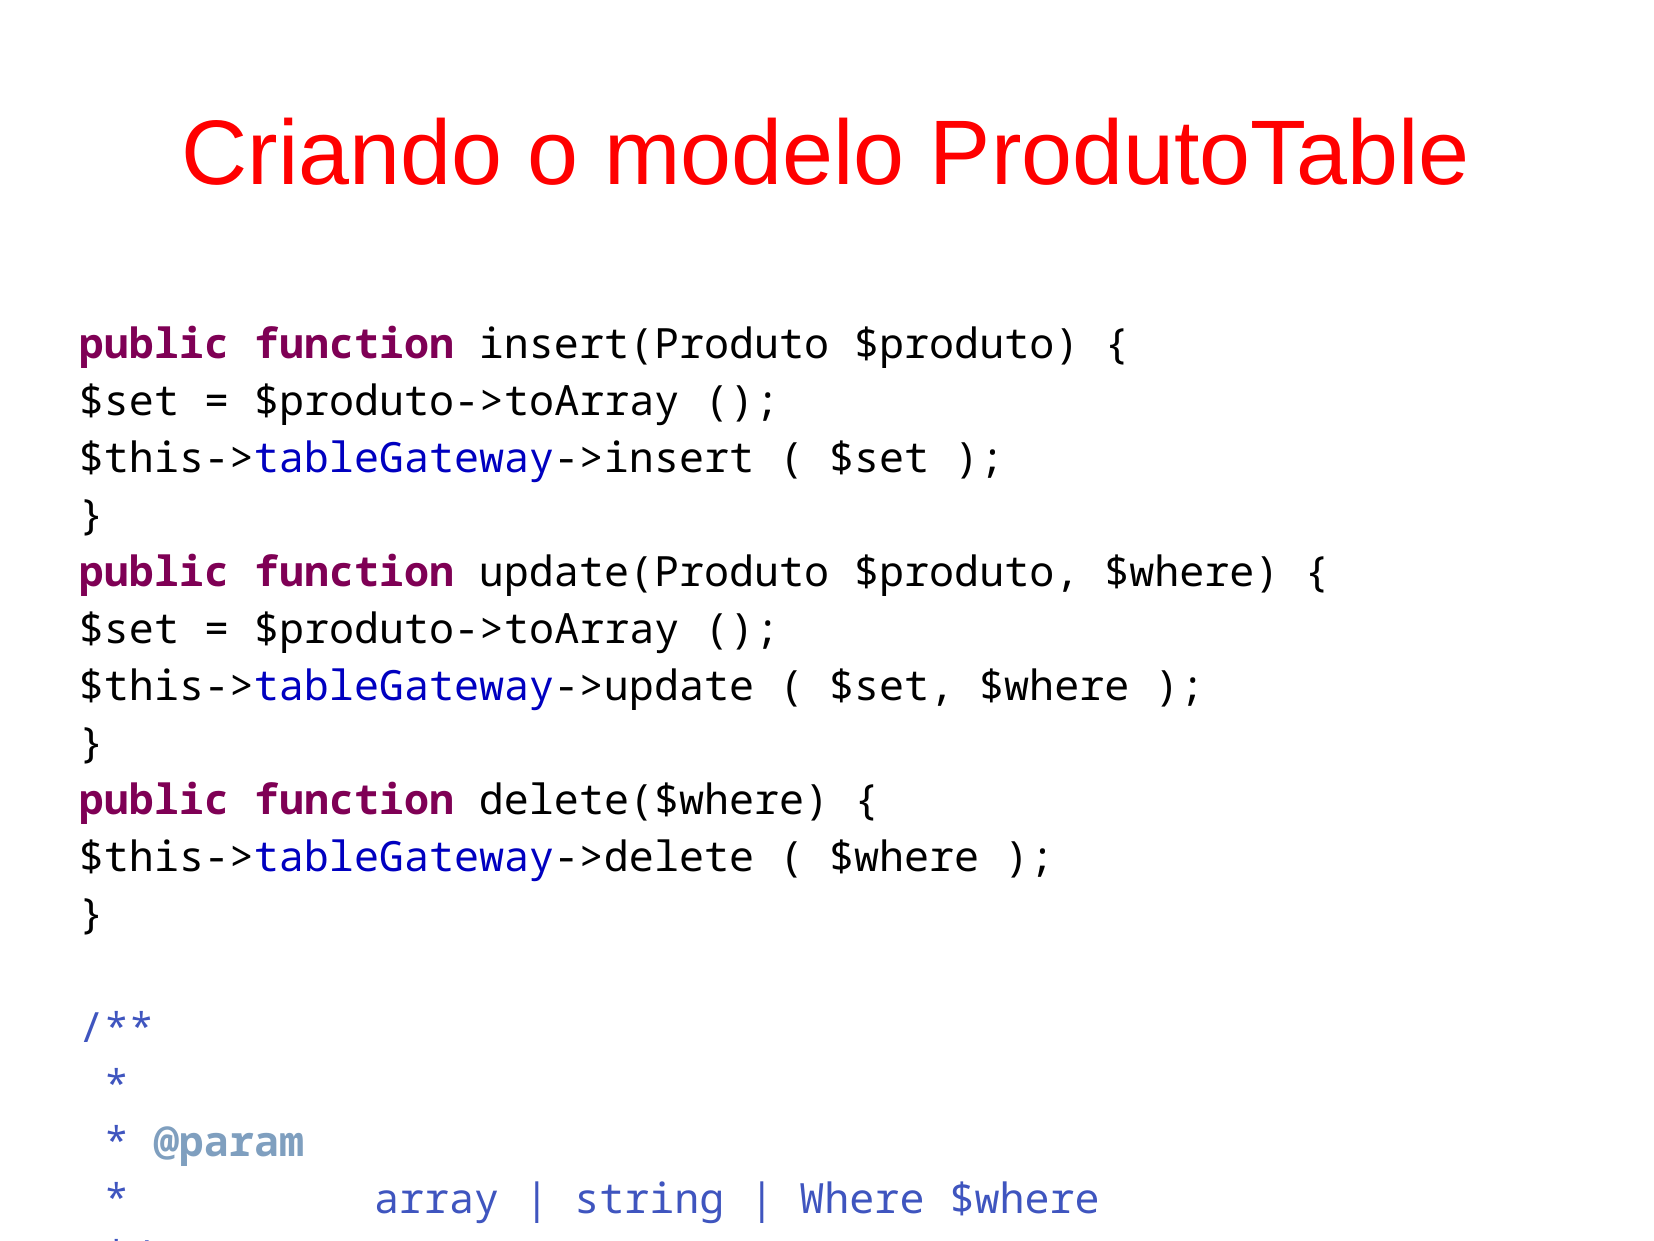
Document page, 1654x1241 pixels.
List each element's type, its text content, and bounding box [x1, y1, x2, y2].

title Criando o modelo ProdutoTable [82, 49, 1571, 257]
text_box public function insert(Produto $produto) { $set = $produto->toArray (); $this->tableGateway->insert ( $set ); } public function update(Produto $produto, $where) { $set = $produto->toArray (); $this->tableGateway->update ( $set, $where ); } public function delete($where) { $this->tableGateway->delete ( $where ); } /** * * @param * array | string | Where $where */ [64, 306, 1600, 1193]
